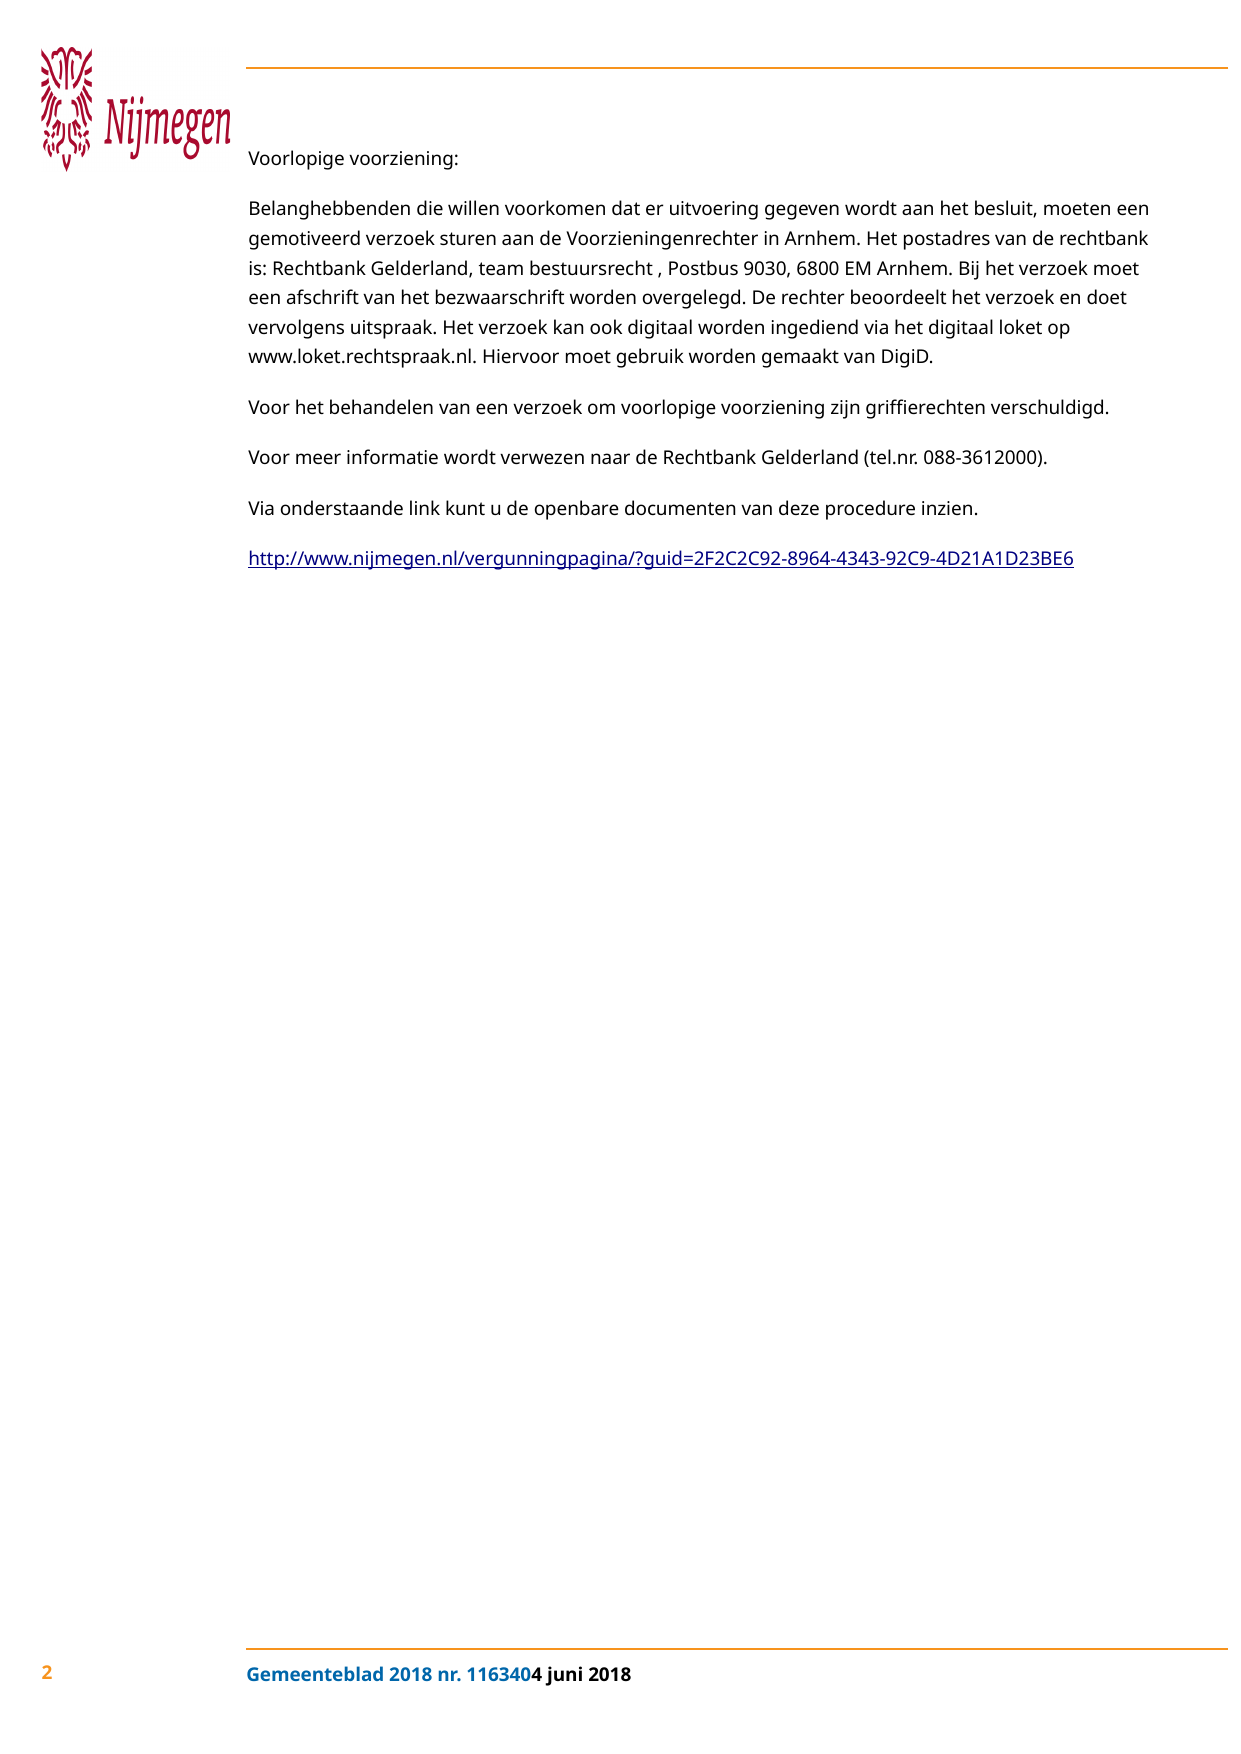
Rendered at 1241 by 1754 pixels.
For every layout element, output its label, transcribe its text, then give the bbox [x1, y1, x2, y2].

text Voor het behandelen van een verzoek om voorlopige voorziening zijn griffierechten verschuldigd. [248, 394, 1152, 420]
text Belanghebbenden die willen voorkomen dat er uitvoering gegeven wordt aan het besluit, moeten een gemotiveerd verzoek sturen aan de Voorzieningenrechter in Arnhem. Het postadres van de rechtbank is: Rechtbank Gelderland, team bestuursrecht , Postbus 9030, 6800 EM Arnhem. Bij het verzoek moet een afschrift van het bezwaarschrift worden overgelegd. De rechter beoordeelt het verzoek en doet vervolgens uitspraak. Het verzoek kan ook digitaal worden ingediend via het digitaal loket op www.loket.rechtspraak.nl. Hiervoor moet gebruik worden gemaakt van DigiD. [248, 196, 1152, 369]
picture [41, 47, 231, 172]
text Voorlopige voorziening: [248, 145, 1152, 171]
text Voor meer informatie wordt verwezen naar de Rechtbank Gelderland (tel.nr. 088-3612000). [248, 444, 1152, 470]
text Via onderstaande link kunt u de openbare documenten van deze procedure inzien. [248, 495, 1152, 521]
text http://www.nijmegen.nl/vergunningpagina/?guid=2F2C2C92-8964-4343-92C9-4D21A1D23BE6 [248, 545, 1152, 571]
